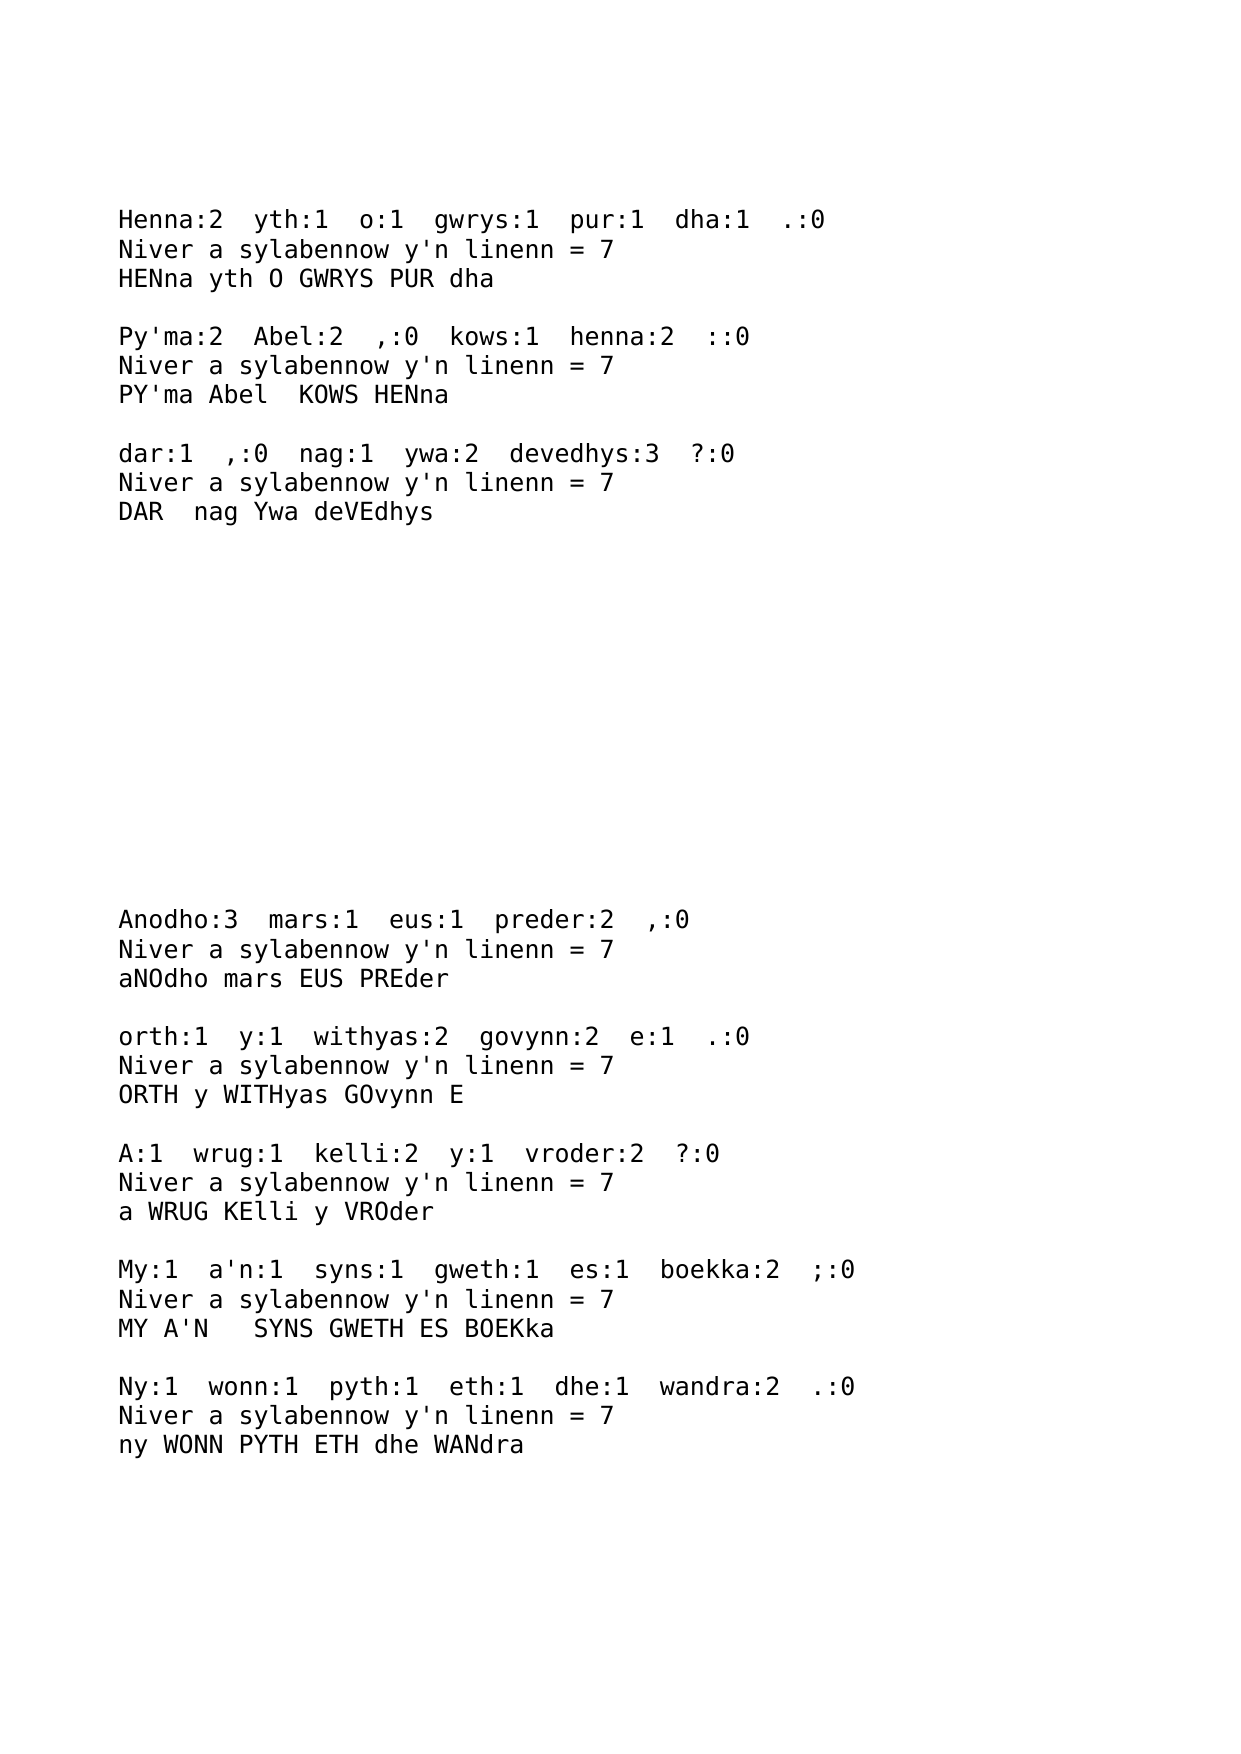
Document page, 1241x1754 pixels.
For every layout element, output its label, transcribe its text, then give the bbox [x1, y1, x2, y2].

text Niver a sylabennow y'n linenn = 7 [118, 235, 1122, 264]
text Niver a sylabennow y'n linenn = 7 [118, 1401, 1122, 1431]
text A:1 wrug:1 kelli:2 y:1 vroder:2 ?:0 [118, 1139, 1122, 1168]
text Niver a sylabennow y'n linenn = 7 [118, 468, 1122, 497]
text Ny:1 wonn:1 pyth:1 eth:1 dhe:1 wandra:2 .:0 [118, 1372, 1122, 1401]
text My:1 a'n:1 syns:1 gweth:1 es:1 boekka:2 ;:0 [118, 1256, 1122, 1285]
text ORTH y WITHyas GOvynn E [118, 1081, 1122, 1110]
text Henna:2 yth:1 o:1 gwrys:1 pur:1 dha:1 .:0 [118, 206, 1122, 235]
text aNOdho mars EUS PREder [118, 964, 1122, 993]
text Niver a sylabennow y'n linenn = 7 [118, 1051, 1122, 1081]
text Niver a sylabennow y'n linenn = 7 [118, 351, 1122, 381]
text Anodho:3 mars:1 eus:1 preder:2 ,:0 [118, 906, 1122, 935]
text dar:1 ,:0 nag:1 ywa:2 devedhys:3 ?:0 [118, 439, 1122, 468]
text Niver a sylabennow y'n linenn = 7 [118, 935, 1122, 964]
text a WRUG KElli y VROder [118, 1197, 1122, 1226]
text Niver a sylabennow y'n linenn = 7 [118, 1285, 1122, 1314]
text Py'ma:2 Abel:2 ,:0 kows:1 henna:2 ::0 [118, 322, 1122, 351]
text HENna yth O GWRYS PUR dha [118, 264, 1122, 293]
text orth:1 y:1 withyas:2 govynn:2 e:1 .:0 [118, 1022, 1122, 1051]
text DAR nag Ywa deVEdhys [118, 497, 1122, 526]
text ny WONN PYTH ETH dhe WANdra [118, 1431, 1122, 1460]
text PY'ma Abel KOWS HENna [118, 381, 1122, 410]
text MY A'N SYNS GWETH ES BOEKka [118, 1314, 1122, 1343]
text Niver a sylabennow y'n linenn = 7 [118, 1168, 1122, 1197]
